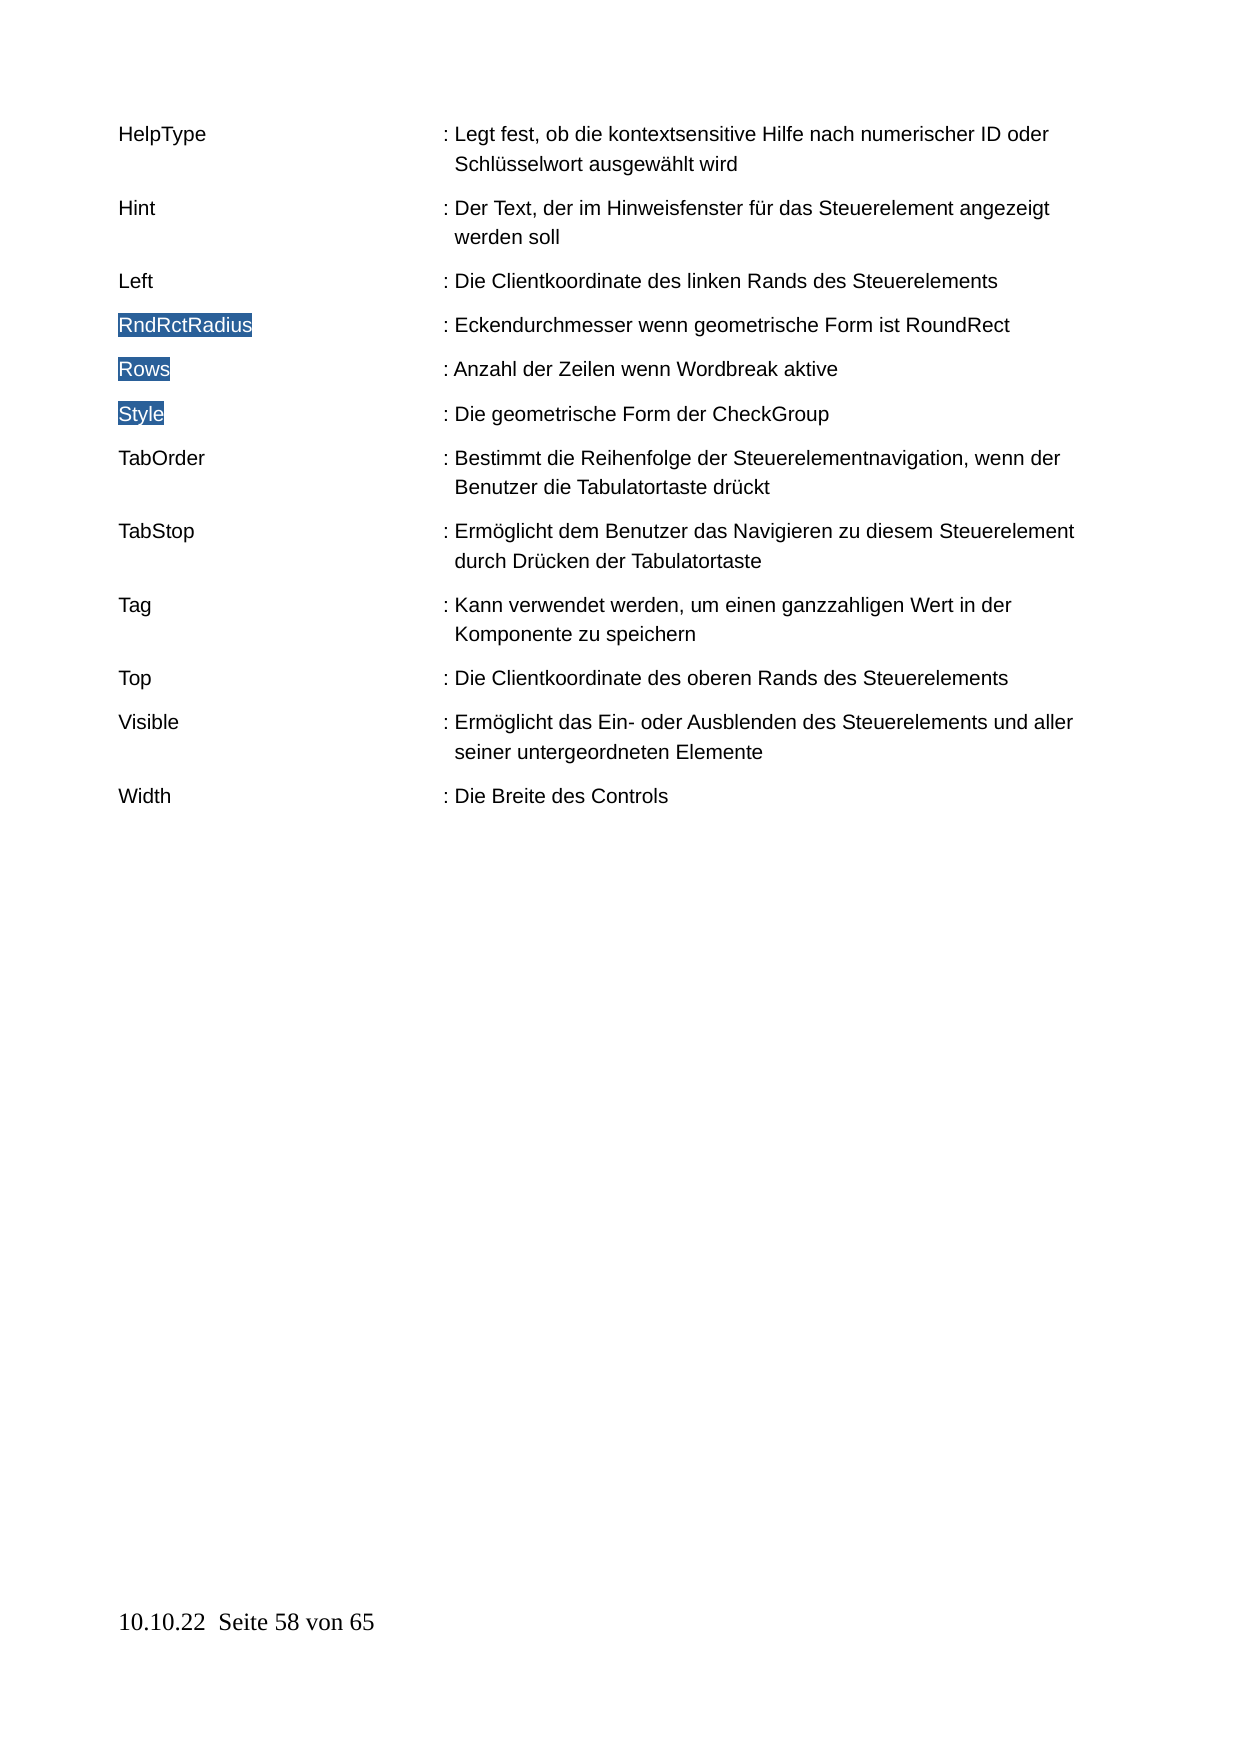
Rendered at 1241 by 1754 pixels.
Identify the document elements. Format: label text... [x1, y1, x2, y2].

text Style : Die geometrische Form der CheckGroup [118, 397, 1122, 427]
text Rows : Anzahl der Zeilen wenn Wordbreak aktive [118, 353, 1122, 383]
text TabStop : Ermöglicht dem Benutzer das Navigieren zu diesem Steuerelement durch Drücken der Tabulatortaste [118, 515, 1122, 574]
text HelpType : Legt fest, ob die kontextsensitive Hilfe nach numerischer ID oder Schlüsselwort ausgewählt wird [118, 118, 1122, 177]
text Left : Die Clientkoordinate des linken Rands des Steuerelements [118, 265, 1122, 295]
text Width : Die Breite des Controls [118, 780, 1122, 809]
text Tag : Kann verwendet werden, um einen ganzzahligen Wert in der Komponente zu speichern [118, 588, 1122, 647]
text Hint : Der Text, der im Hinweisfenster für das Steuerelement angezeigt werden soll [118, 192, 1122, 251]
text RndRctRadius : Eckendurchmesser wenn geometrische Form ist RoundRect [118, 309, 1122, 339]
text Top : Die Clientkoordinate des oberen Rands des Steuerelements [118, 662, 1122, 692]
text TabOrder : Bestimmt die Reihenfolge der Steuerelementnavigation, wenn der Benutzer die Tabulatortaste drückt [118, 441, 1122, 500]
text Visible : Ermöglicht das Ein- oder Ausblenden des Steuerelements und aller seiner untergeordneten Elemente [118, 706, 1122, 765]
